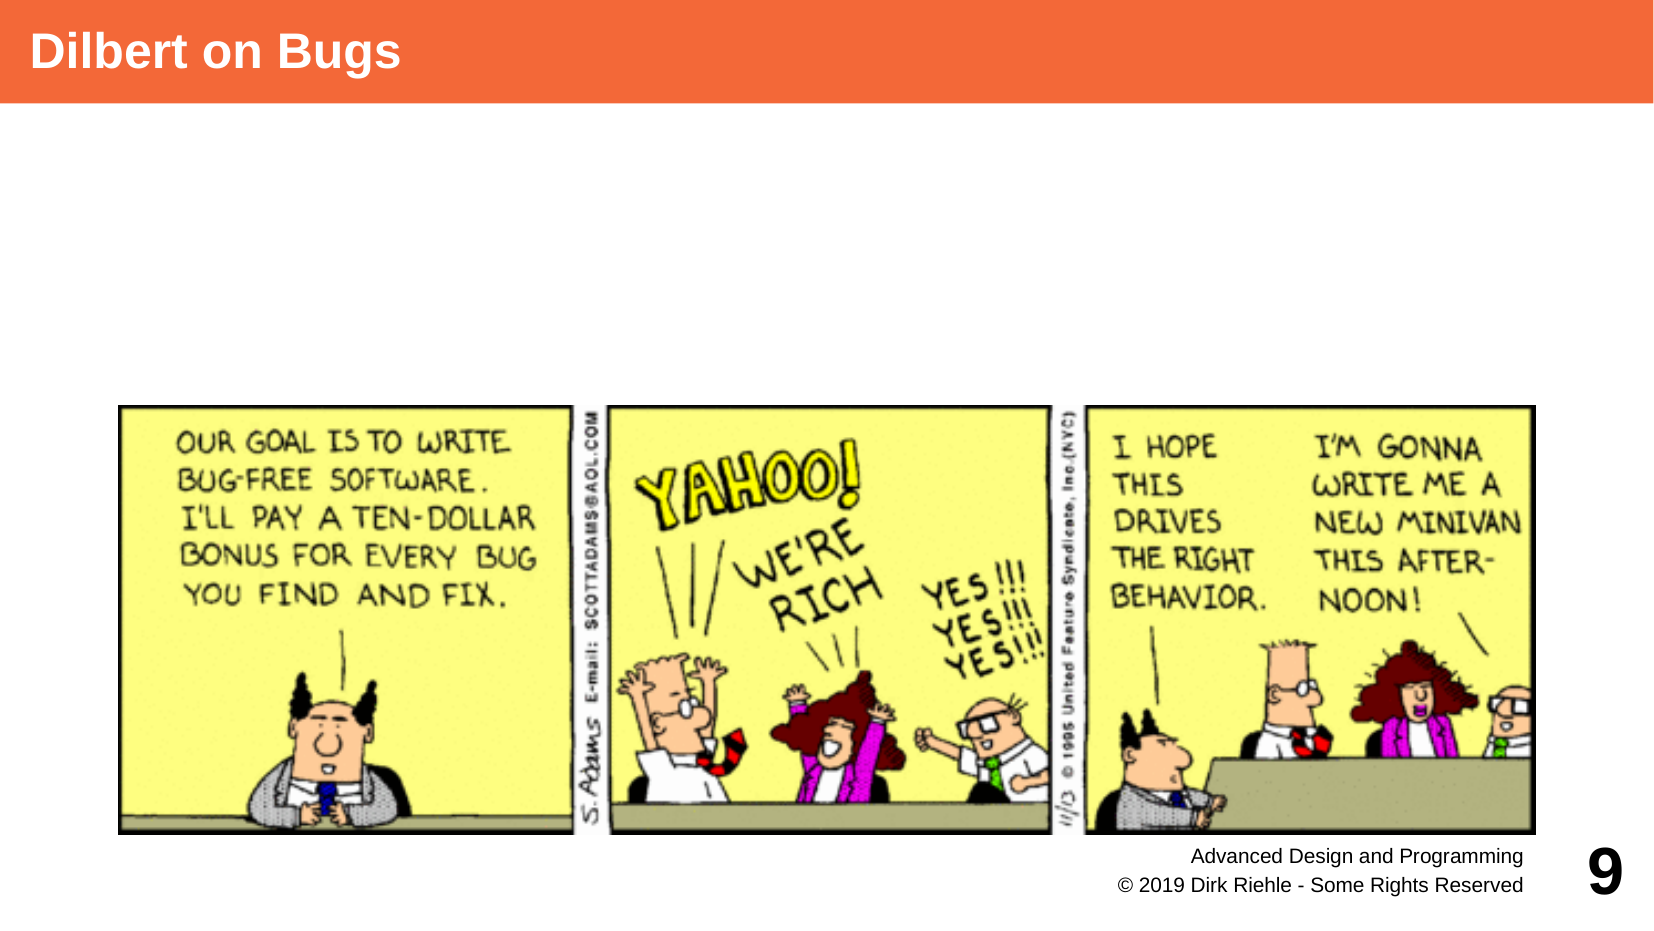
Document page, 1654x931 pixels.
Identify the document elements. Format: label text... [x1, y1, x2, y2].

title Dilbert on Bugs [0, 0, 1654, 104]
picture [118, 405, 1536, 835]
